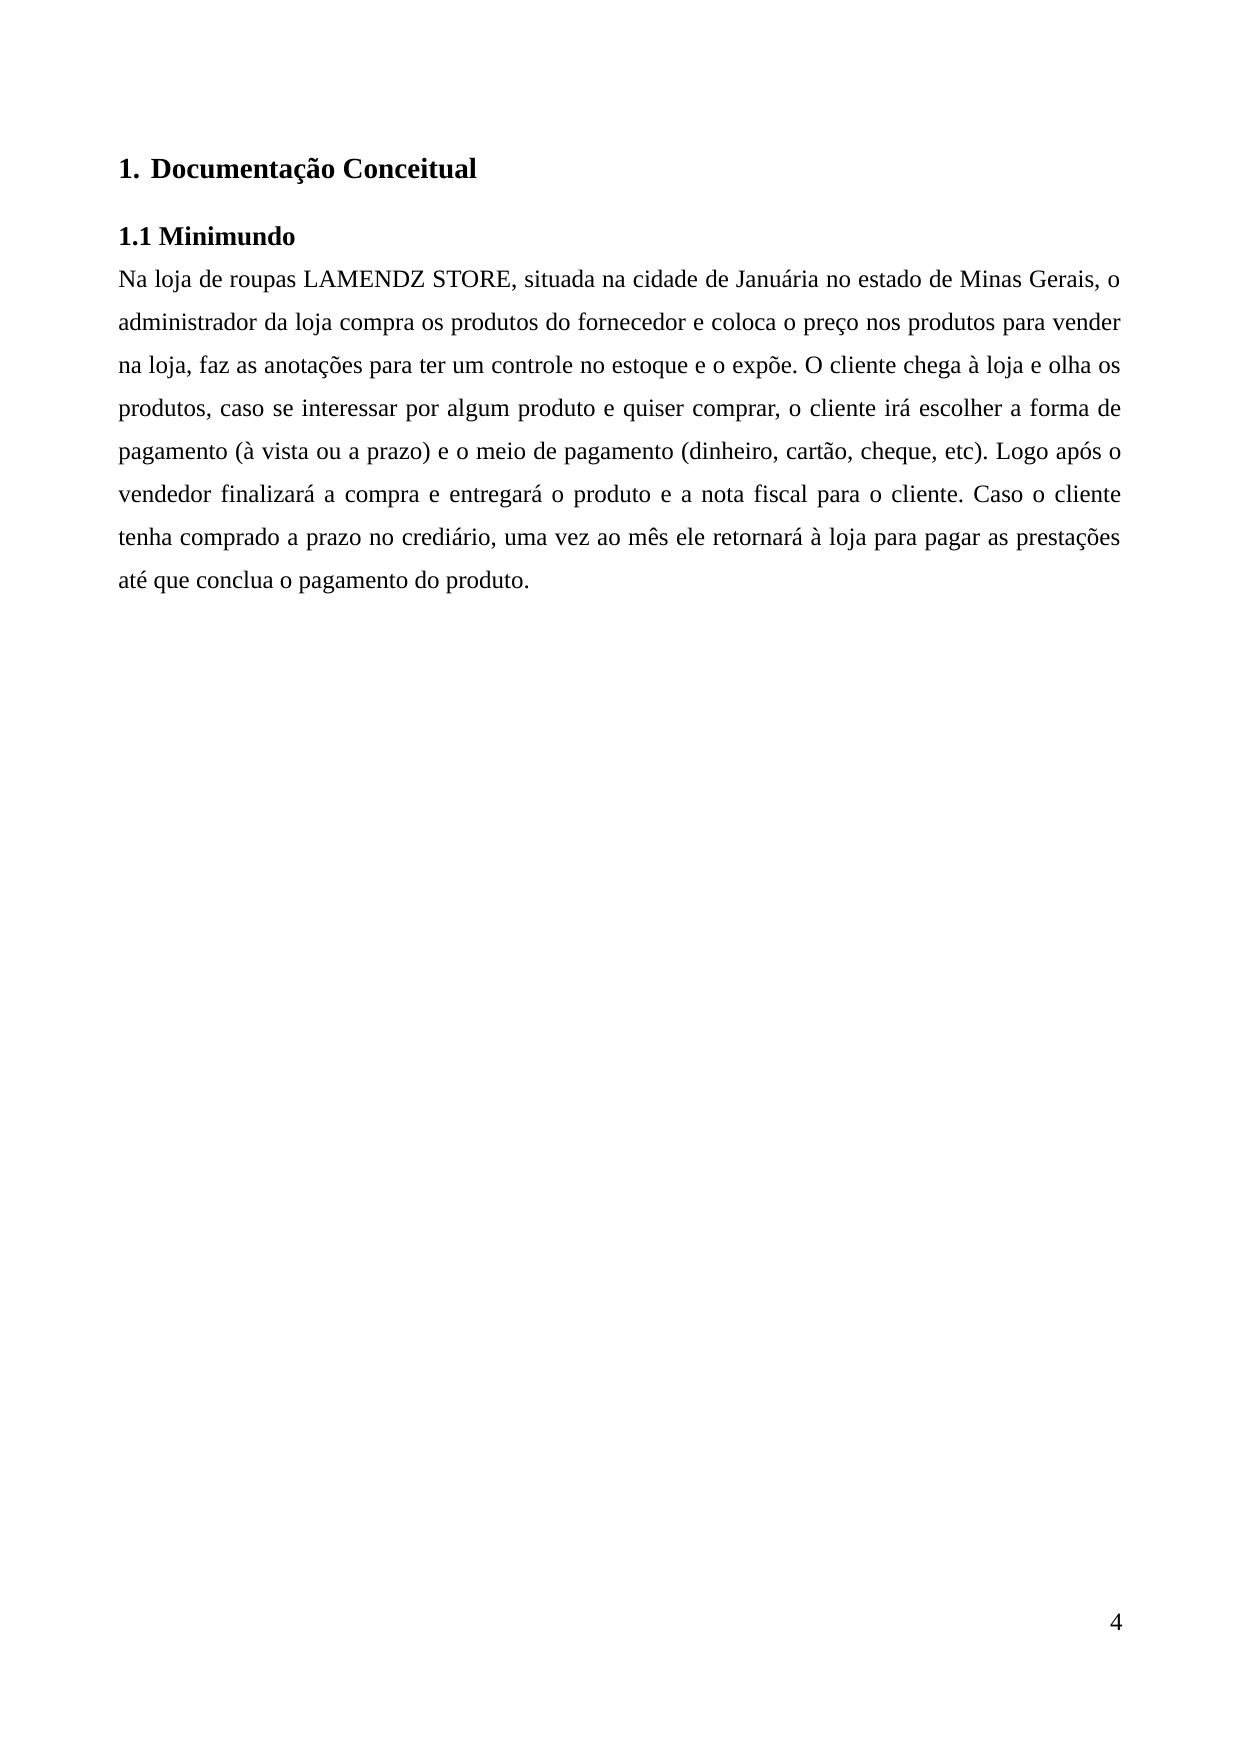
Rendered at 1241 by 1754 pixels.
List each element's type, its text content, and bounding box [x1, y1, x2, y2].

subtitle 1.1 Minimundo [118, 220, 1122, 251]
subtitle 1. Documentação Conceitual [118, 143, 1122, 187]
text Na loja de roupas LAMENDZ STORE, situada na cidade de Januária no estado de Minas Gerais, o administrador da loja compra os produtos do fornecedor e coloca o preço nos produtos para vender na loja, faz as anotações para ter um controle no estoque e o expõe. O cliente chega à loja e olha os produtos, caso se interessar por algum produto e quiser comprar, o cliente irá escolher a forma de pagamento (à vista ou a prazo) e o meio de pagamento (dinheiro, cartão, cheque, etc). Logo após o vendedor finalizará a compra e entregará o produto e a nota fiscal para o cliente. Caso o cliente tenha comprado a prazo no crediário, uma vez ao mês ele retornará à loja para pagar as prestações até que conclua o pagamento do produto. [118, 264, 1122, 594]
